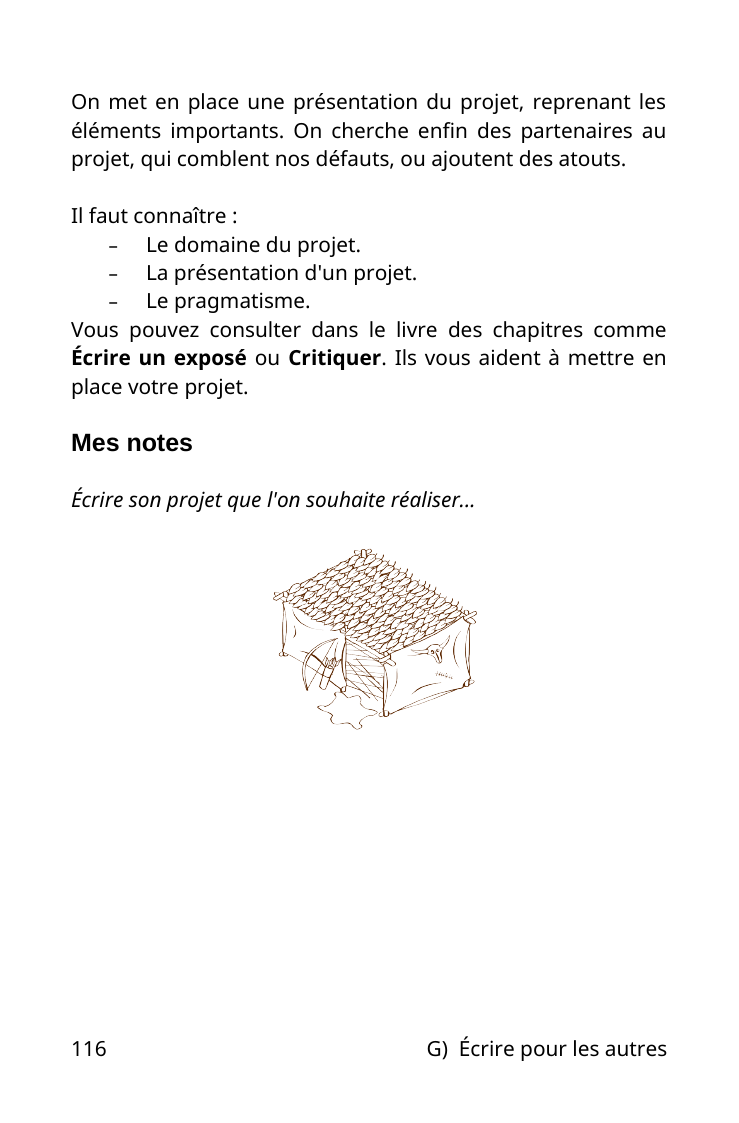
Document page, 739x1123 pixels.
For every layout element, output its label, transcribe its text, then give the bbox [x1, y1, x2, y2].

picture [253, 542, 485, 731]
text Vous pouvez consulter dans le livre des chapitres comme Écrire un exposé ou Critiquer. Ils vous aident à mettre en place votre projet. [71, 315, 667, 400]
list Le domaine du projet. [108, 230, 667, 258]
list La présentation d'un projet. [108, 258, 667, 287]
text Il faut connaître : [71, 201, 667, 230]
text Écrire son projet que l'on souhaite réaliser... [71, 485, 667, 513]
text On met en place une présentation du projet, reprenant les éléments importants. On cherche enfin des partenaires au projet, qui comblent nos défauts, ou ajoutent des atouts. [71, 87, 667, 173]
subtitle Mes notes [71, 429, 667, 457]
list Le pragmatisme. [108, 287, 667, 315]
